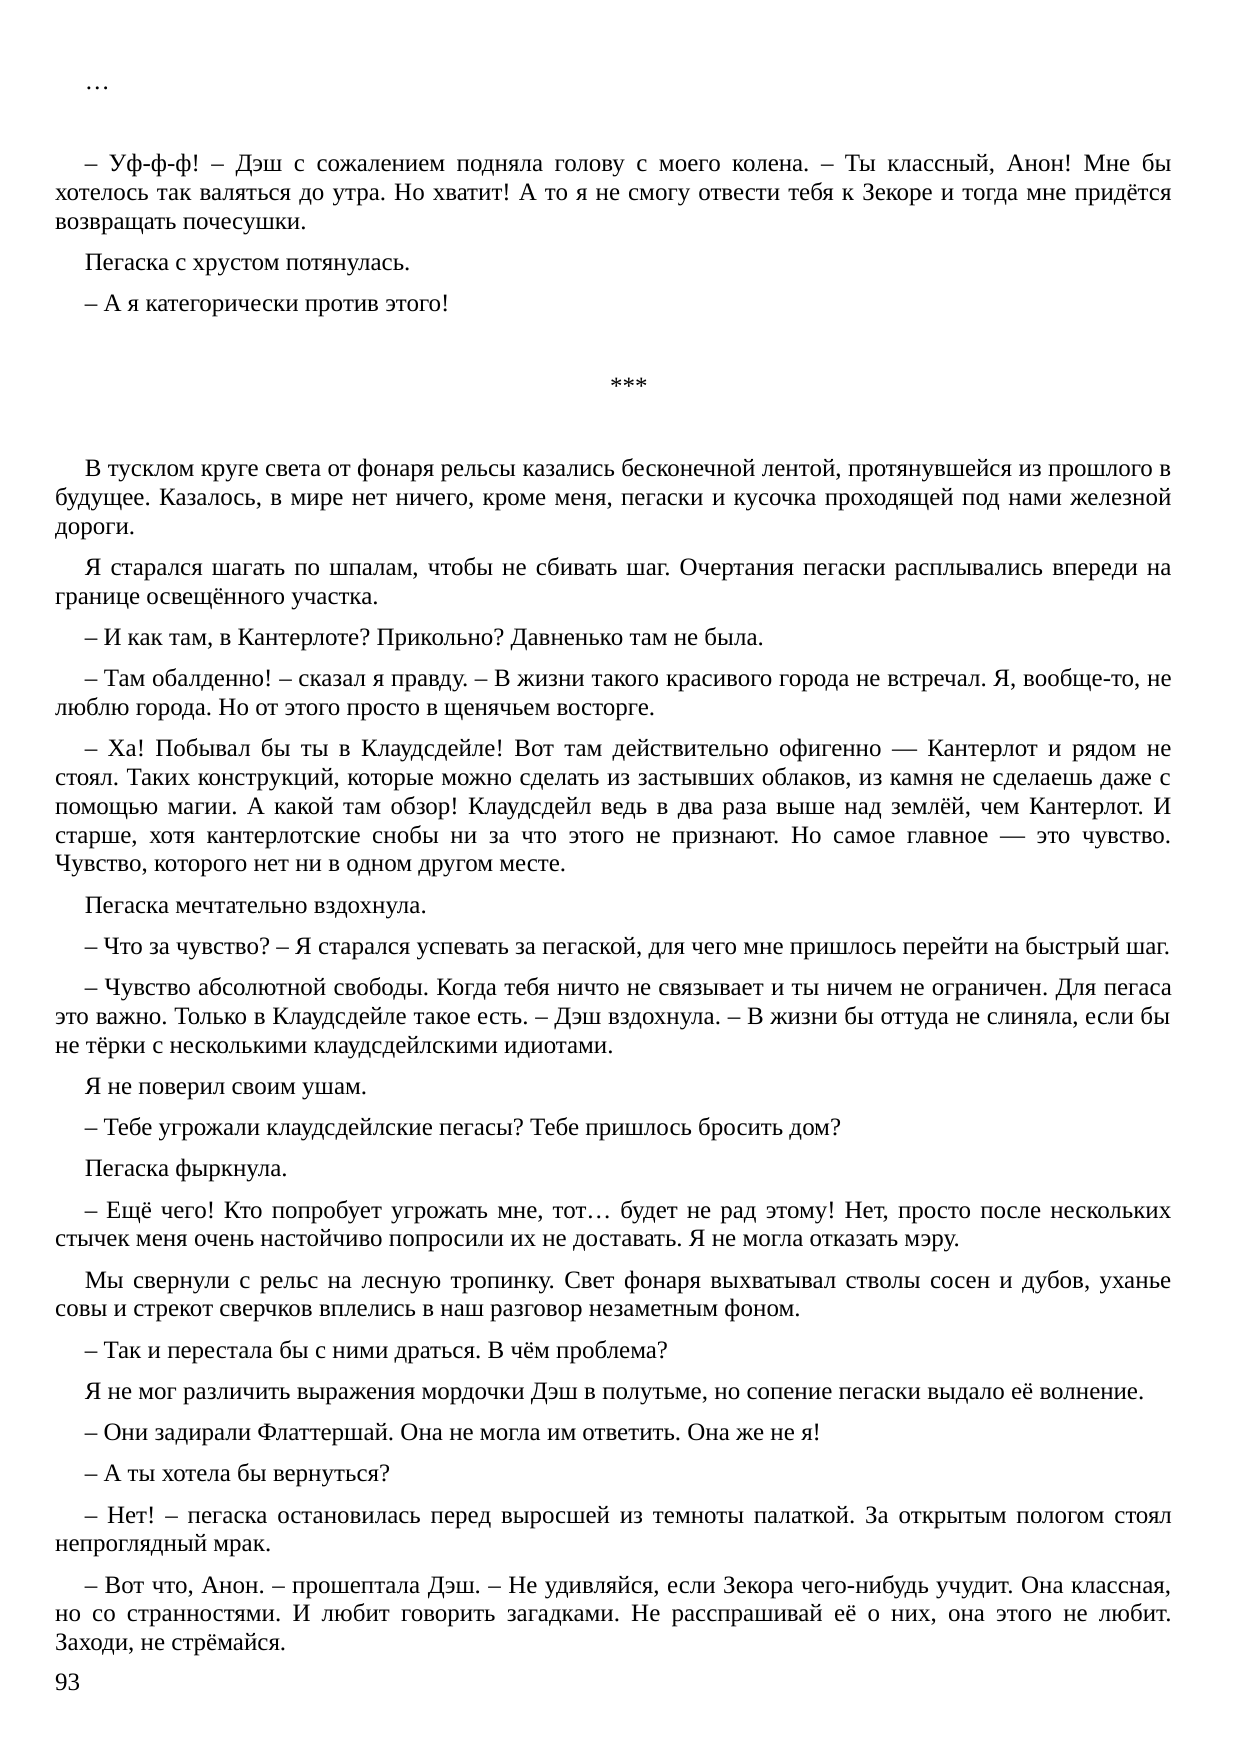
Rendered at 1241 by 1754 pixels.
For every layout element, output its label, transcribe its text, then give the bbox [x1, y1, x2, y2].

text – Чувство абсолютной свободы. Когда тебя ничто не связывает и ты ничем не ограничен. Для пегаса это важно. Только в Клаудсдейле такое есть. – Дэш вздохнула. – В жизни бы оттуда не слиняла, если бы не тёрки с несколькими клаудсдейлскими идиотами. [55, 972, 1173, 1058]
text Пегаска с хрустом потянулась. [55, 247, 1173, 276]
text – Так и перестала бы с ними драться. В чём проблема? [55, 1335, 1173, 1363]
text – Нет! – пегаска остановилась перед выросшей из темноты палаткой. За открытым пологом стоял непроглядный мрак. [55, 1500, 1173, 1557]
text – Там обалденно! – сказал я правду. – В жизни такого красивого города не встречал. Я, вообще-то, не люблю города. Но от этого просто в щенячьем восторге. [55, 663, 1173, 721]
text Пегаска мечтательно вздохнула. [55, 890, 1173, 918]
text В тусклом круге света от фонаря рельсы казались бесконечной лентой, протянувшейся из прошлого в будущее. Казалось, в мире нет ничего, кроме меня, пегаски и кусочка проходящей под нами железной дороги. [55, 453, 1173, 540]
text – А ты хотела бы вернуться? [55, 1458, 1173, 1487]
text – Вот что, Анон. – прошептала Дэш. – Не удивляйся, если Зекора чего-нибудь учудит. Она классная, но со странностями. И любит говорить загадками. Не расспрашивай её о них, она этого не любит. Заходи, не стрёмайся. [55, 1570, 1173, 1656]
text Мы свернули с рельс на лесную тропинку. Свет фонаря выхватывал стволы сосен и дубов, уханье совы и стрекот сверчков вплелись в наш разговор незаметным фоном. [55, 1265, 1173, 1322]
text *** [55, 371, 1173, 400]
text Я старался шагать по шпалам, чтобы не сбивать шаг. Очертания пегаски расплывались впереди на границе освещённого участка. [55, 552, 1173, 610]
text – Тебе угрожали клаудсдейлские пегасы? Тебе пришлось бросить дом? [55, 1112, 1173, 1141]
text – Что за чувство? – Я старался успевать за пегаской, для чего мне пришлось перейти на быстрый шаг. [55, 931, 1173, 960]
text Я не поверил своим ушам. [55, 1071, 1173, 1100]
text … [55, 66, 1173, 95]
text – Ещё чего! Кто попробует угрожать мне, тот… будет не рад этому! Нет, просто после нескольких стычек меня очень настойчиво попросили их не доставать. Я не могла отказать мэру. [55, 1195, 1173, 1252]
text – Уф-ф-ф! – Дэш с сожалением подняла голову с моего колена. – Ты классный, Анон! Мне бы хотелось так валяться до утра. Но хватит! А то я не смогу отвести тебя к Зекоре и тогда мне придётся возвращать почесушки. [55, 148, 1173, 235]
text – Они задирали Флаттершай. Она не могла им ответить. Она же не я! [55, 1417, 1173, 1446]
text – Ха! Побывал бы ты в Клаудсдейле! Вот там действительно офигенно — Кантерлот и рядом не стоял. Таких конструкций, которые можно сделать из застывших облаков, из камня не сделаешь даже с помощью магии. А какой там обзор! Клаудсдейл ведь в два раза выше над землёй, чем Кантерлот. И старше, хотя кантерлотские снобы ни за что этого не признают. Но самое главное — это чувство. Чувство, которого нет ни в одном другом месте. [55, 733, 1173, 877]
text – И как там, в Кантерлоте? Прикольно? Давненько там не была. [55, 622, 1173, 651]
text Я не мог различить выражения мордочки Дэш в полутьме, но сопение пегаски выдало её волнение. [55, 1376, 1173, 1405]
text – А я категорически против этого! [55, 288, 1173, 317]
text Пегаска фыркнула. [55, 1153, 1173, 1182]
